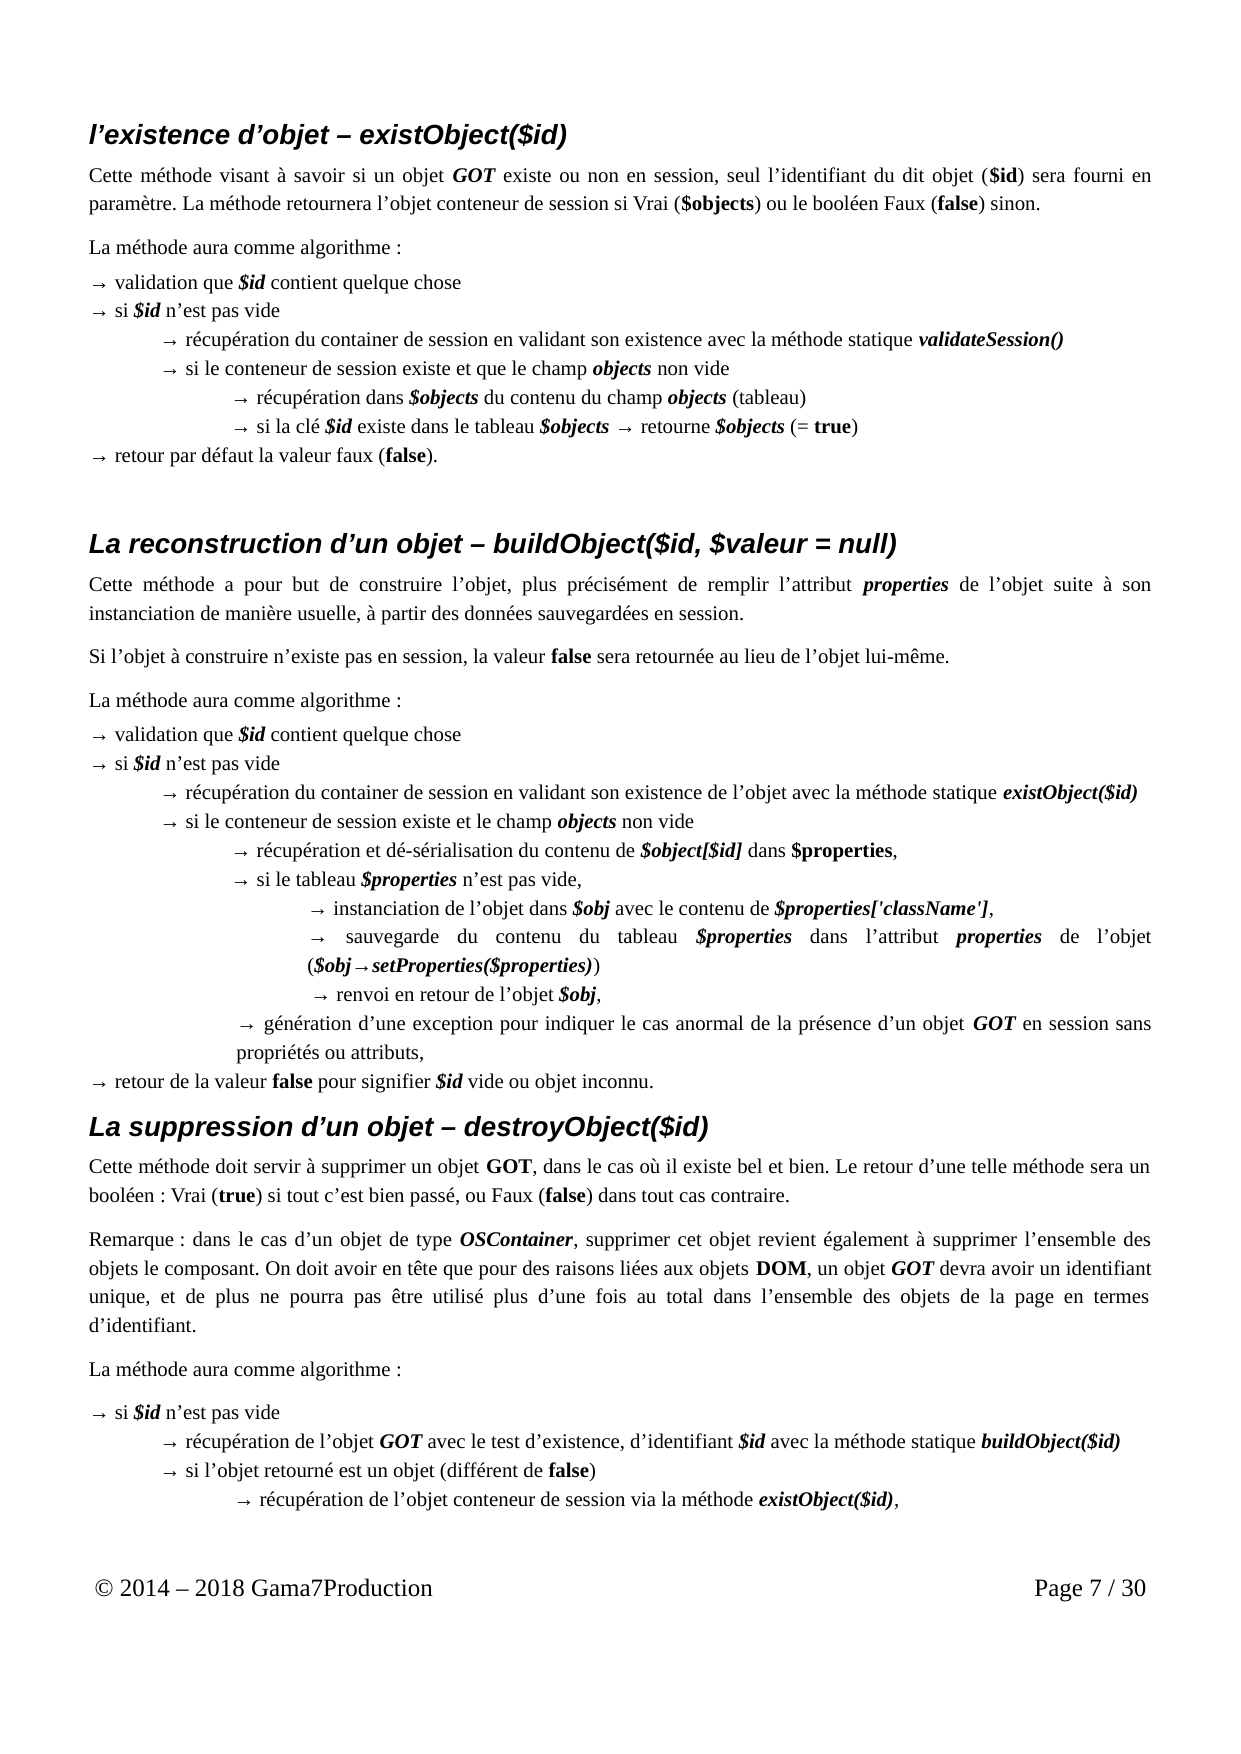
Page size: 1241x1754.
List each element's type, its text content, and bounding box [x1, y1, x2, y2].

text Cette méthode visant à savoir si un objet GOT existe ou non en session, seul l’identifiant du dit objet ($id) sera fourni en paramètre. La méthode retournera l’objet conteneur de session si Vrai ($objects) ou le booléen Faux (false) sinon. [88, 162, 1152, 215]
text → récupération de l’objet conteneur de session via la méthode existObject($id), [159, 1487, 1152, 1511]
text → validation que $id contient quelque chose [88, 722, 1152, 746]
text → récupération du container de session en validant son existence de l’objet avec la méthode statique existObject($id) [159, 780, 1152, 804]
text → récupération dans $objects du contenu du champ objects (tableau) [230, 385, 1152, 409]
text → si $id n’est pas vide [88, 751, 1152, 775]
text → génération d’une exception pour indiquer le cas anormal de la présence d’un objet GOT en session sans propriétés ou attributs, [236, 1011, 1152, 1064]
text → si le tableau $properties n’est pas vide, [230, 867, 1152, 891]
text → validation que $id contient quelque chose [88, 269, 1152, 294]
text La méthode aura comme algorithme : [88, 1357, 1152, 1381]
text → récupération du container de session en validant son existence avec la méthode statique validateSession() [159, 327, 1152, 351]
text → sauvegarde du contenu du tableau $properties dans l’attribut properties de l’objet ($obj→setProperties($properties)) [307, 924, 1152, 977]
text → récupération et dé-sérialisation du contenu de $object[$id] dans $properties, [230, 838, 1152, 862]
text → si la clé $id existe dans le tableau $objects → retourne $objects (= true) [230, 414, 1152, 438]
subtitle La suppression d’un objet – destroyObject($id) [88, 1110, 1152, 1142]
subtitle La reconstruction d’un objet – buildObject($id, $valeur = null) [88, 527, 1152, 559]
subtitle l’existence d’objet – existObject($id) [88, 118, 1152, 150]
text → si le conteneur de session existe et le champ objects non vide [159, 809, 1152, 833]
text → retour de la valeur false pour signifier $id vide ou objet inconnu. [88, 1069, 1152, 1093]
text Cette méthode a pour but de construire l’objet, plus précisément de remplir l’attribut properties de l’objet suite à son instanciation de manière usuelle, à partir des données sauvegardées en session. [88, 572, 1152, 625]
text → si $id n’est pas vide [88, 1400, 1152, 1424]
text → retour par défaut la valeur faux (false). [88, 443, 1152, 467]
text → instanciation de l’objet dans $obj avec le contenu de $properties['className'], [307, 896, 1152, 919]
text Si l’objet à construire n’existe pas en session, la valeur false sera retournée au lieu de l’objet lui-même. [88, 644, 1152, 668]
text → si le conteneur de session existe et que le champ objects non vide [159, 356, 1152, 380]
text → si l’objet retourné est un objet (différent de false) [159, 1458, 1152, 1482]
text → renvoi en retour de l’objet $obj, [88, 982, 1152, 1006]
text Cette méthode doit servir à supprimer un objet GOT, dans le cas où il existe bel et bien. Le retour d’une telle méthode sera un booléen : Vrai (true) si tout c’est bien passé, ou Faux (false) dans tout cas contraire. [88, 1154, 1152, 1207]
text → récupération de l’objet GOT avec le test d’existence, d’identifiant $id avec la méthode statique buildObject($id) [159, 1429, 1152, 1453]
text → si $id n’est pas vide [88, 298, 1152, 322]
text Remarque : dans le cas d’un objet de type OSContainer, supprimer cet objet revient également à supprimer l’ensemble des objets le composant. On doit avoir en tête que pour des raisons liées aux objets DOM, un objet GOT devra avoir un identifiant unique, et de plus ne pourra pas être utilisé plus d’une fois au total dans l’ensemble des objets de la page en termes d’identifiant. [88, 1227, 1152, 1337]
text La méthode aura comme algorithme : [88, 688, 1152, 712]
text La méthode aura comme algorithme : [88, 235, 1152, 259]
